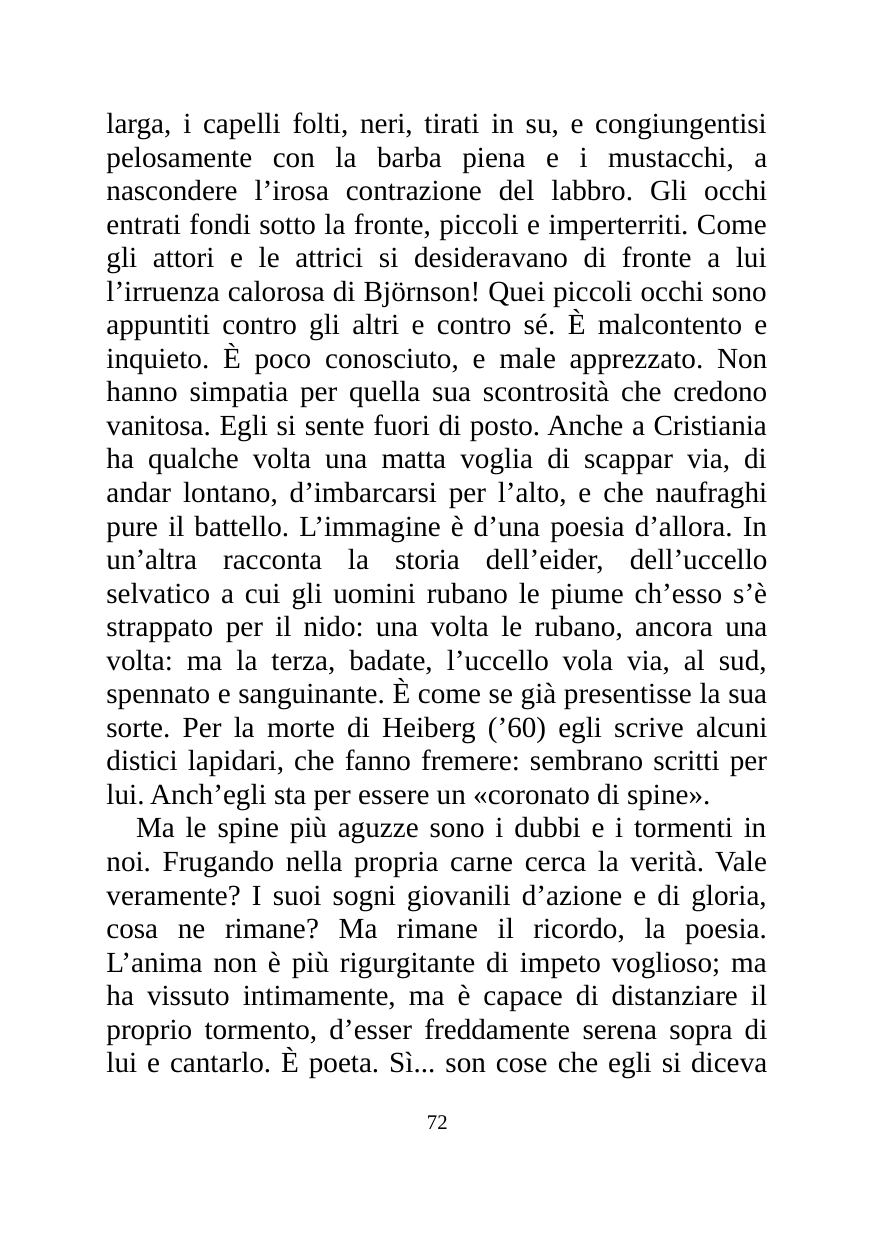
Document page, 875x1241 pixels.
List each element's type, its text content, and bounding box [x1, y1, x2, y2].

text Ma le spine più aguzze sono i dubbi e i tormenti in noi. Frugando nella propria carne cerca la verità. Vale veramente? I suoi sogni giovanili d’azione e di gloria, cosa ne rimane? Ma rimane il ricordo, la poesia. L’anima non è più rigurgitante di impeto voglioso; ma ha vissuto intimamente, ma è capace di distanziare il proprio tormento, d’esser freddamente serena sopra di lui e cantarlo. È poeta. Sì... son cose che egli si diceva [106, 811, 768, 1079]
text larga, i capelli folti, neri, tirati in su, e congiungentisi pelosamente con la barba piena e i mustacchi, a nascondere l’irosa contrazione del labbro. Gli occhi entrati fondi sotto la fronte, piccoli e imperterriti. Come gli attori e le attrici si desideravano di fronte a lui l’irruenza calorosa di Björnson! Quei piccoli occhi sono appuntiti contro gli altri e contro sé. È malcontento e inquieto. È poco conosciuto, e male apprezzato. Non hanno simpatia per quella sua scontrosità che credono vanitosa. Egli si sente fuori di posto. Anche a Cristiania ha qualche volta una matta voglia di scappar via, di andar lontano, d’imbarcarsi per l’alto, e che naufraghi pure il battello. L’immagine è d’una poesia d’allora. In un’altra racconta la storia dell’eider, dell’uccello selvatico a cui gli uomini rubano le piume ch’esso s’è strappato per il nido: una volta le rubano, ancora una volta: ma la terza, badate, l’uccello vola via, al sud, spennato e sanguinante. È come se già presentisse la sua sorte. Per la morte di Heiberg (’60) egli scrive alcuni distici lapidari, che fanno fremere: sembrano scritti per lui. Anch’egli sta per essere un «coronato di spine». [106, 106, 768, 811]
